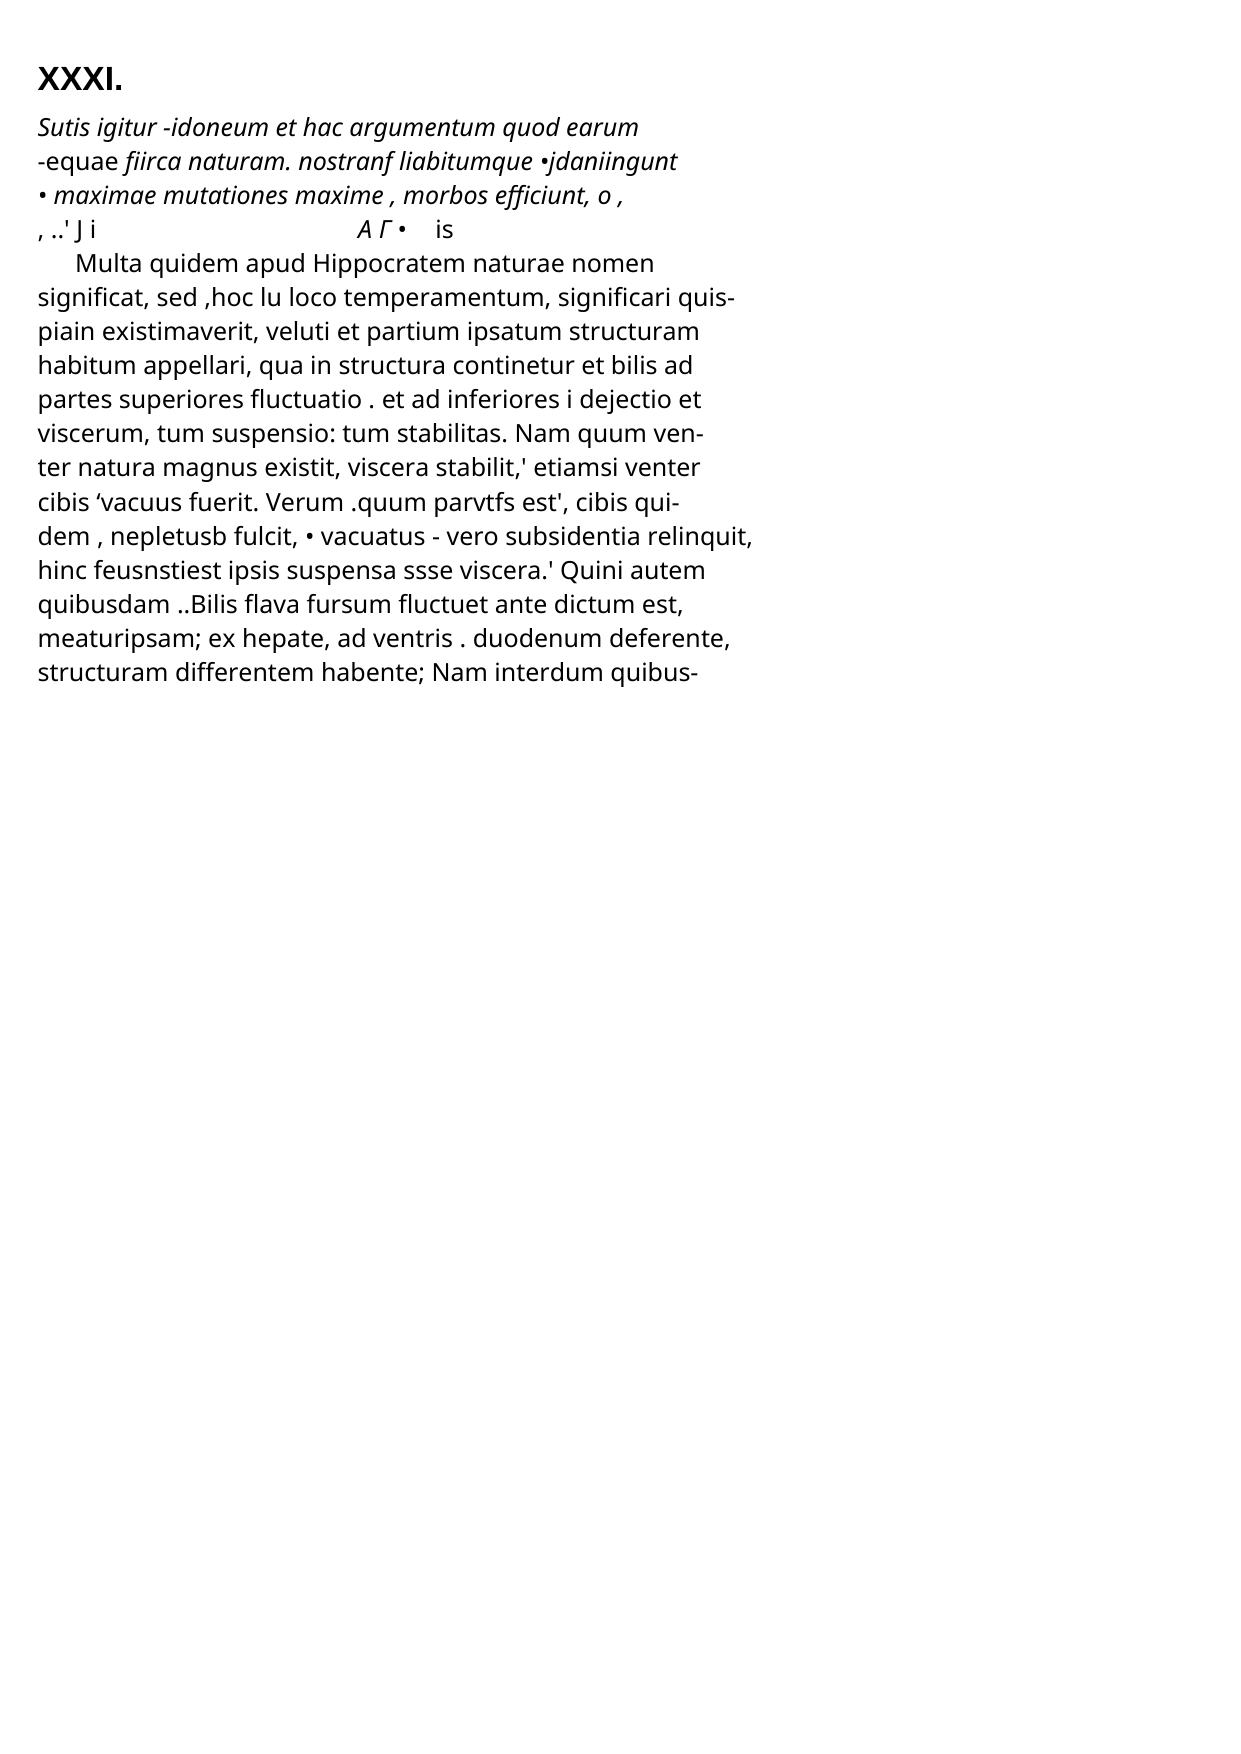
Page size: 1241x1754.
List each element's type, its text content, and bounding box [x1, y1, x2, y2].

text Multa quidem apud Hippocratem naturae nomen significat, sed ,hoc lu loco temperamentum, significari quis- piain existimaverit, veluti et partium ipsatum structuram habitum appellari, qua in structura continetur et bilis ad partes superiores fluctuatio . et ad inferiores i dejectio et viscerum, tum suspensio: tum stabilitas. Nam quum ven- ter natura magnus existit, viscera stabilit,' etiamsi venter cibis ‘vacuus fuerit. Verum .quum parvtfs est', cibis qui- dem , nepletusb fulcit, • vacuatus - vero subsidentia relinquit, hinc feusnstiest ipsis suspensa ssse viscera.' Quini autem quibusdam ..Bilis flava fursum fluctuet ante dictum est, meaturipsam; ex hepate, ad ventris . duodenum deferente, structuram differentem habente; Nam interdum quibus- [37, 246, 1203, 688]
text Sutis igitur -idoneum et hac argumentum quod earum -equae fiirca naturam. nostranf liabitumque •jdaniingunt • maximae mutationes maxime , morbos efficiunt, o , [37, 109, 1203, 212]
subtitle XXXI. [37, 58, 1203, 97]
text , ..' J i A Γ • is [37, 212, 1203, 246]
